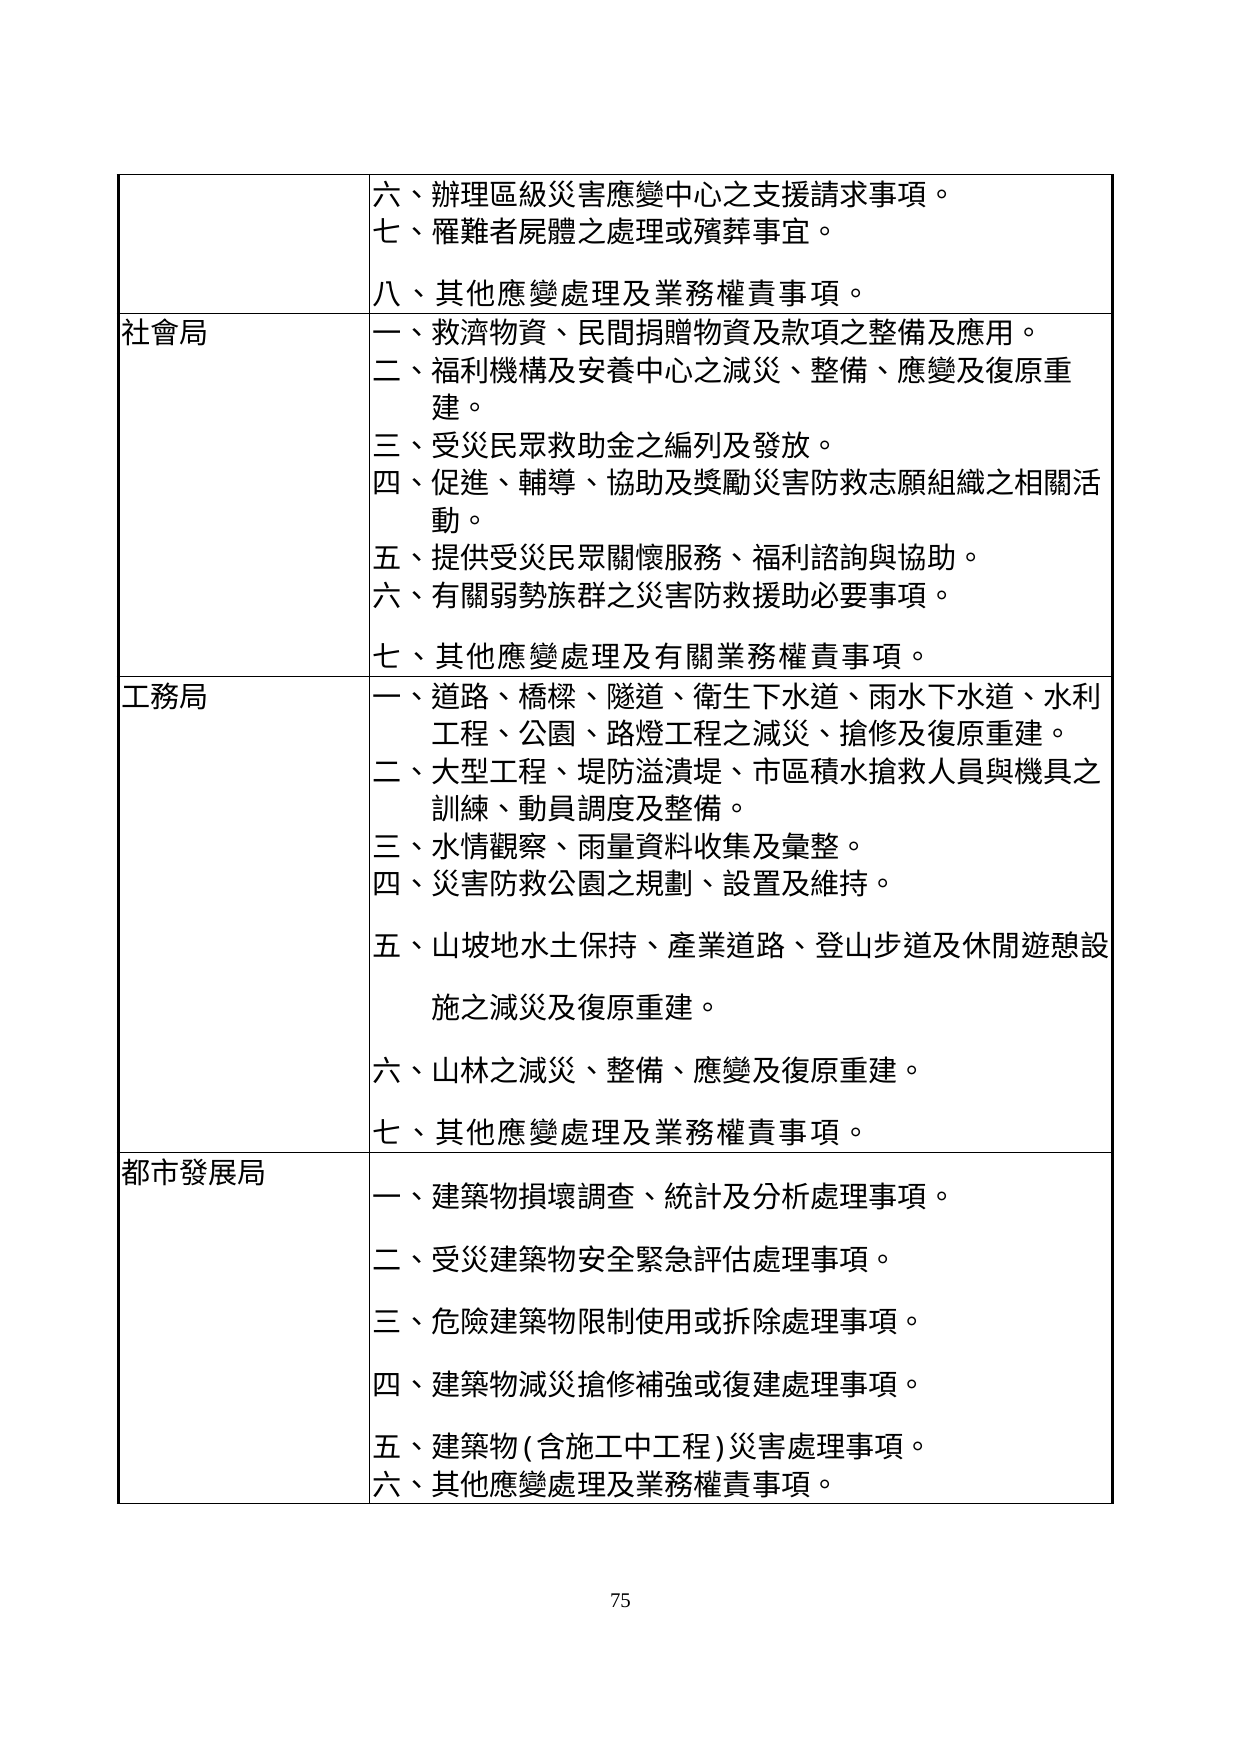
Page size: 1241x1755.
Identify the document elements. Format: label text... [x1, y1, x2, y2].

table_cell 一、救濟物資、民間捐贈物資及款項之整備及應用。 二、福利機構及安養中心之減災、整備、應變及復原重建。 三、受災民眾救助金之編列及發放。 四、促進、輔導、協助及獎勵災害防救志願組織之相關活動。 五、提供受災民眾關懷服務、福利諮詢與協助。 六、有關弱勢族群之災害防救援助必要事項。 七、其他應變處理及有關業務權責事項。 [370, 314, 1111, 676]
table_cell 工務局 [120, 677, 369, 1152]
table_cell [120, 175, 369, 312]
table_cell 社會局 [120, 314, 369, 676]
table_cell 一、建築物損壞調查、統計及分析處理事項。 二、受災建築物安全緊急評估處理事項。 三、危險建築物限制使用或拆除處理事項。 四、建築物減災搶修補強或復建處理事項。 五、建築物(含施工中工程)災害處理事項。 六、其他應變處理及業務權責事項。 [370, 1153, 1111, 1503]
table_cell 都市發展局 [120, 1153, 369, 1503]
table_cell 一、道路、橋樑、隧道、衛生下水道、雨水下水道、水利工程、公園、路燈工程之減災、搶修及復原重建。 二、大型工程、堤防溢潰堤、市區積水搶救人員與機具之訓練、動員調度及整備。 三、水情觀察、雨量資料收集及彙整。 四、災害防救公園之規劃、設置及維持。 五、山坡地水土保持、產業道路、登山步道及休閒遊憩設施之減災及復原重建。 六、山林之減災、整備、應變及復原重建。 七、其他應變處理及業務權責事項。 [370, 677, 1111, 1152]
table_cell 六、辦理區級災害應變中心之支援請求事項。 七、罹難者屍體之處理或殯葬事宜。 八、其他應變處理及業務權責事項。 [370, 175, 1111, 312]
